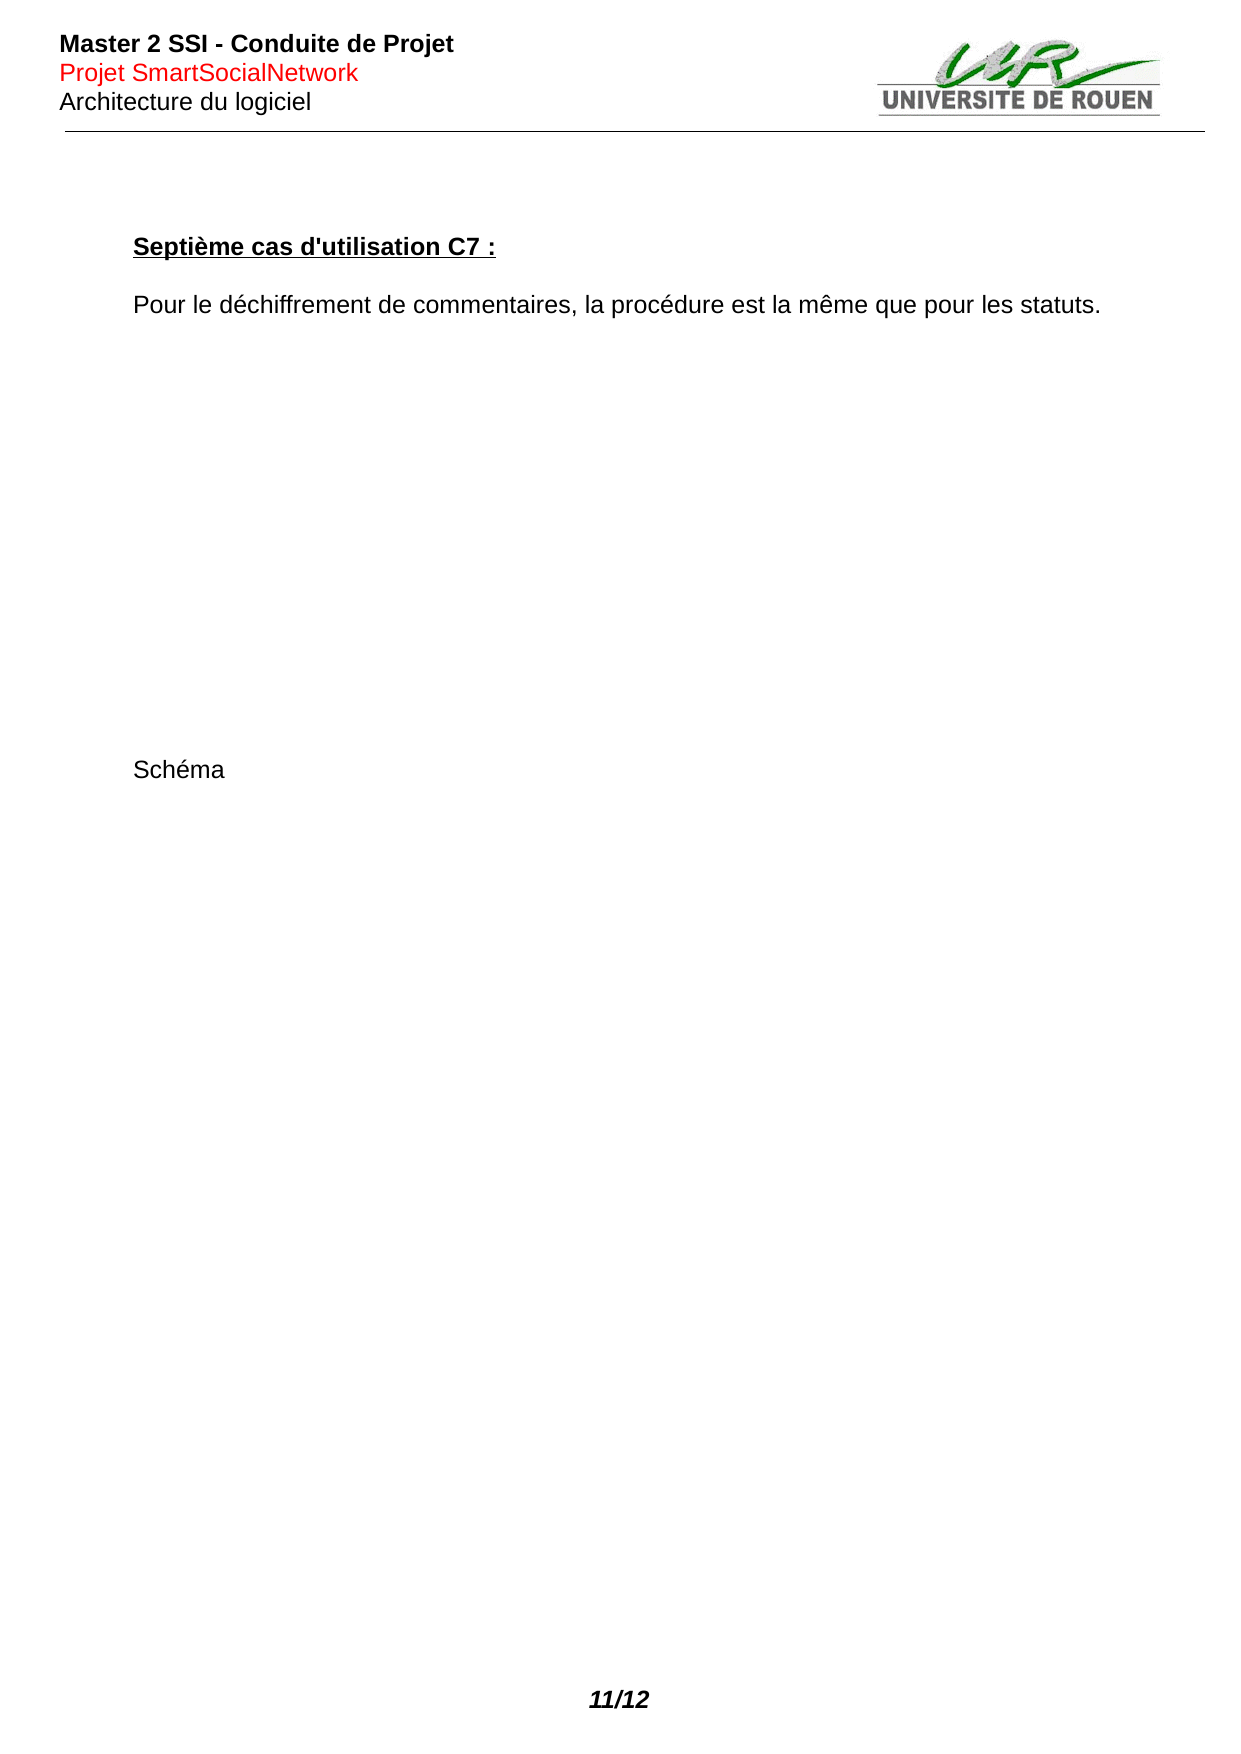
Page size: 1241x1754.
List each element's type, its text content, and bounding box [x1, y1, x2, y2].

text Septième cas d'utilisation C7 : [133, 232, 1181, 261]
picture [872, 32, 1170, 118]
text Pour le déchiffrement de commentaires, la procédure est la même que pour les statuts. [133, 290, 1181, 319]
text Schéma [133, 755, 1181, 784]
